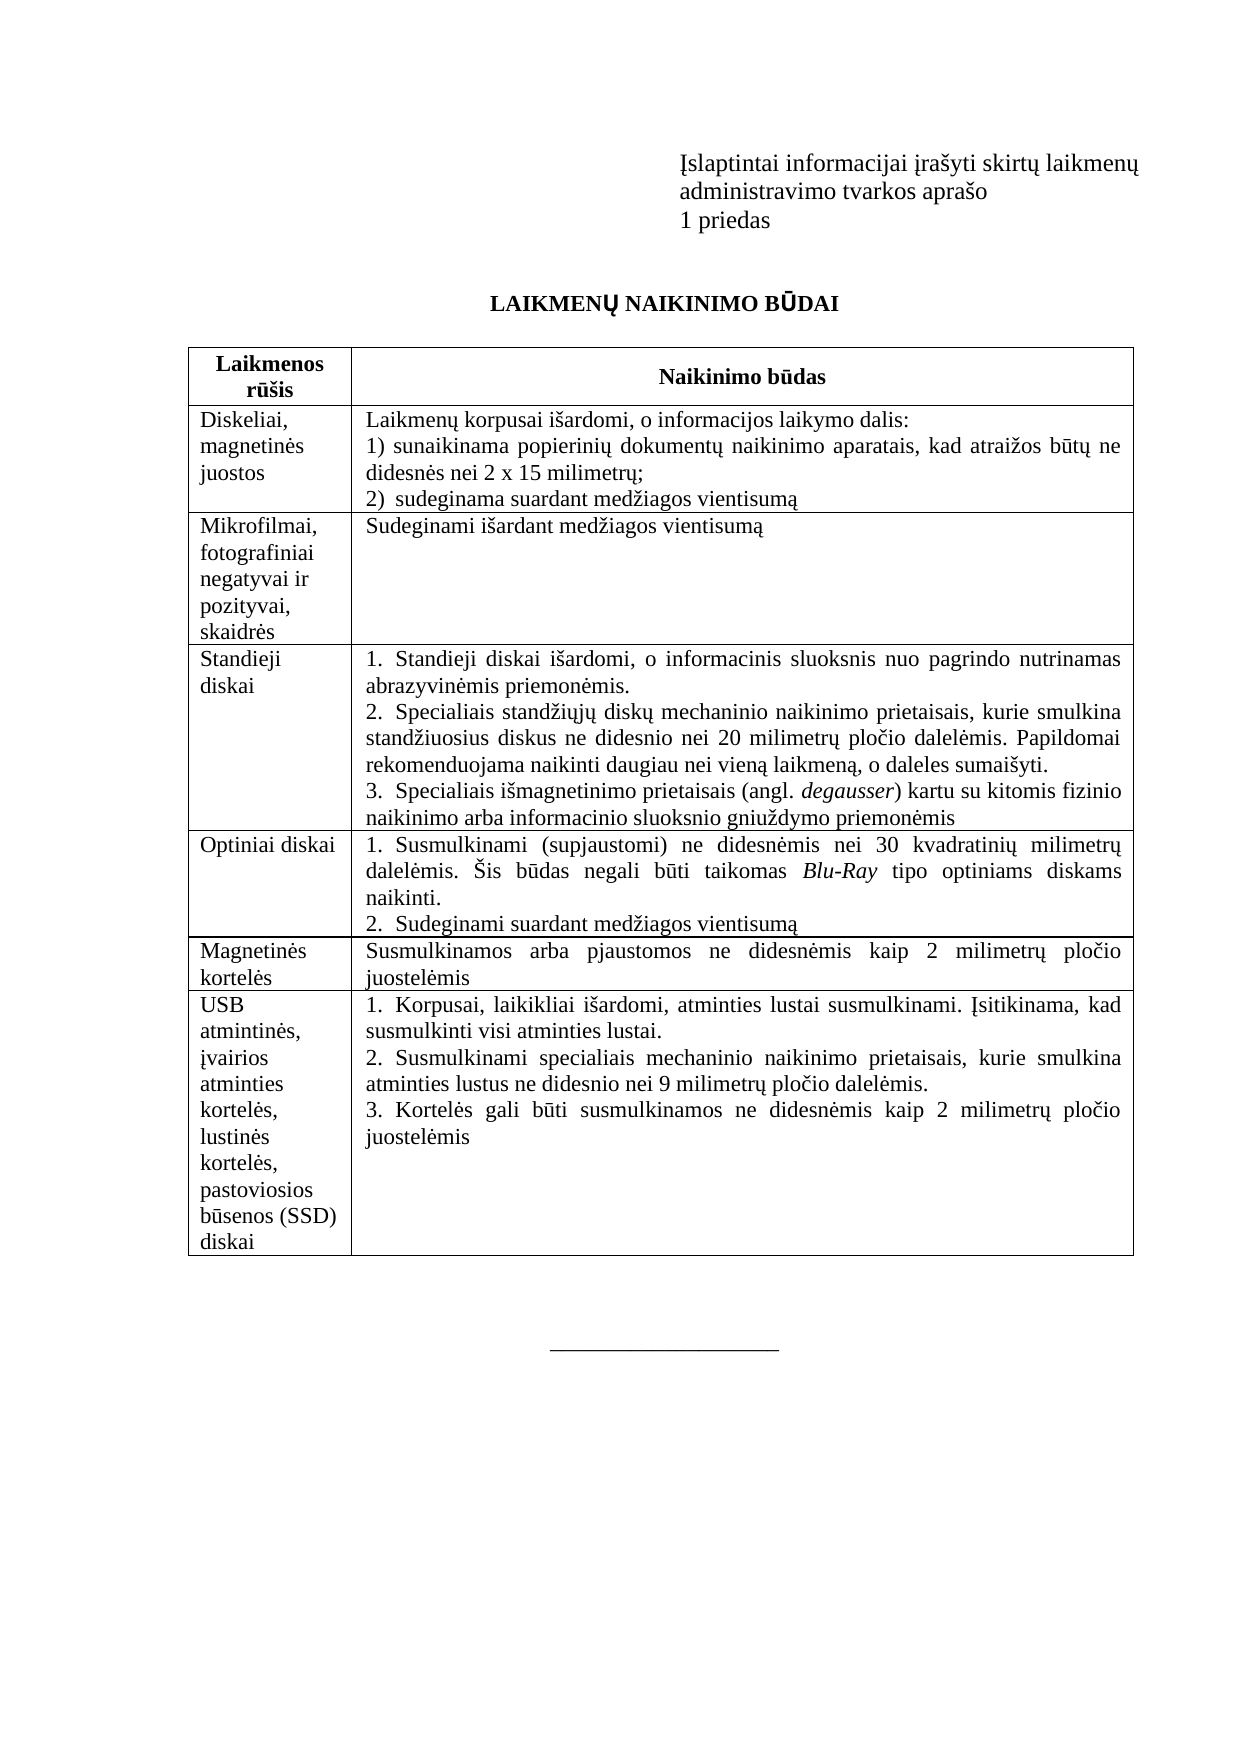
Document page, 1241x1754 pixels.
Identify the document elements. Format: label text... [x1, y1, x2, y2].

table_cell 1. Standieji diskai išardomi, o informacinis sluoksnis nuo pagrindo nutrinamas abrazyvinėmis priemonėmis. 2. Specialiais standžiųjų diskų mechaninio naikinimo prietaisais, kurie smulkina standžiuosius diskus ne didesnio nei 20 milimetrų pločio dalelėmis. Papildomai rekomenduojama naikinti daugiau nei vieną laikmeną, o daleles sumaišyti. 3. Specialiais išmagnetinimo prietaisais (angl. degausser) kartu su kitomis fizinio naikinimo arba informacinio sluoksnio gniuždymo priemonėmis [352, 645, 1133, 830]
table_cell 1. Susmulkinami (supjaustomi) ne didesnėmis nei 30 kvadratinių milimetrų dalelėmis. Šis būdas negali būti taikomas Blu-Ray tipo optiniams diskams naikinti. 2. Sudeginami suardant medžiagos vientisumą [352, 831, 1133, 936]
table_cell Optiniai diskai [189, 831, 351, 936]
table_header Laikmenos rūšis [189, 348, 351, 405]
text –––––––––––––––––––– [177, 1335, 1152, 1361]
text Laikmenų naikinimo būdai [177, 287, 1152, 318]
table_cell Mikrofilmai, fotografiniai negatyvai ir pozityvai, skaidrės [189, 513, 351, 644]
table_cell Sudeginami išardant medžiagos vientisumą [352, 513, 1133, 644]
table_cell Standieji diskai [189, 645, 351, 830]
table_header Naikinimo būdas [352, 348, 1133, 405]
text Įslaptintai informacijai įrašyti skirtų laikmenų administravimo tvarkos aprašo 1 priedas [679, 148, 1152, 234]
table_cell 1. Korpusai, laikikliai išardomi, atminties lustai susmulkinami. Įsitikinama, kad susmulkinti visi atminties lustai. 2. Susmulkinami specialiais mechaninio naikinimo prietaisais, kurie smulkina atminties lustus ne didesnio nei 9 milimetrų pločio dalelėmis. 3. Kortelės gali būti susmulkinamos ne didesnėmis kaip 2 milimetrų pločio juostelėmis [352, 991, 1133, 1255]
table_cell Laikmenų korpusai išardomi, o informacijos laikymo dalis: 1) sunaikinama popierinių dokumentų naikinimo aparatais, kad atraižos būtų ne didesnės nei 2 x 15 milimetrų; 2) sudeginama suardant medžiagos vientisumą [352, 406, 1133, 512]
table_cell Diskeliai, magnetinės juostos [189, 406, 351, 512]
table_cell Susmulkinamos arba pjaustomos ne didesnėmis kaip 2 milimetrų pločio juostelėmis [352, 938, 1133, 990]
table_cell Magnetinės kortelės [189, 938, 351, 990]
table_cell USB atmintinės, įvairios atminties kortelės, lustinės kortelės, pastoviosios būsenos (SSD) diskai [189, 991, 351, 1255]
